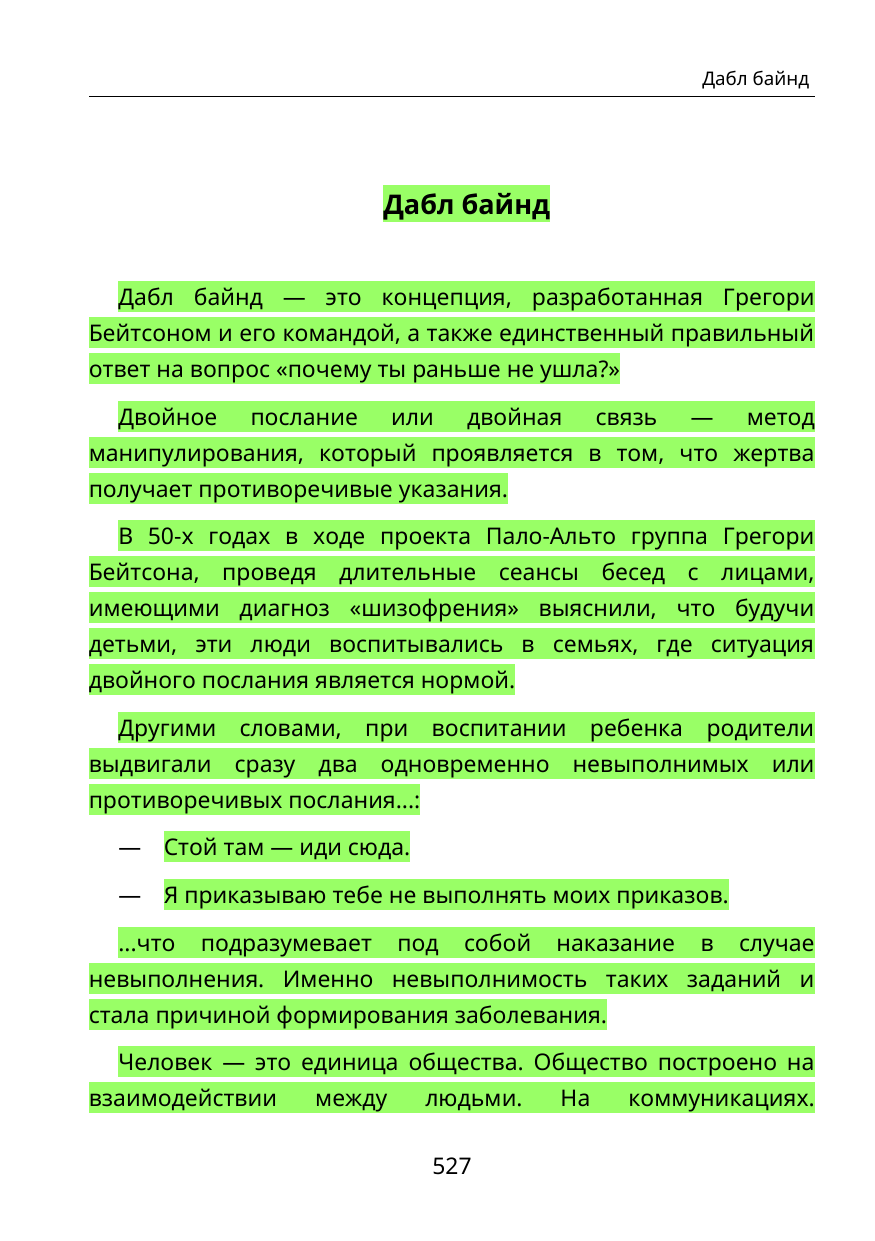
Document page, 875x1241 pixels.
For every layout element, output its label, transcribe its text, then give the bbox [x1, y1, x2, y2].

list Стой там — иди сюда. [88, 831, 815, 862]
list Я приказываю тебе не выполнять моих приказов. [88, 879, 815, 910]
text Двойное послание или двойная связь — метод манипулирования, который проявляется в том, что жертва получает противоречивые указания. [88, 401, 815, 504]
text ...что подразумевает под собой наказание в случае невыполнения. Именно невыполнимость таких заданий и стала причиной формирования заболевания. [88, 927, 815, 1030]
subtitle Дабл байнд [88, 185, 815, 222]
text Другими словами, при воспитании ребенка родители выдвигали сразу два одновременно невыполнимых или противоречивых послания...: [88, 712, 815, 815]
text В 50-х годах в ходе проекта Пало-Альто группа Грегори Бейтсона, проведя длительные сеансы бесед с лицами, имеющими диагноз «шизофрения» выяснили, что будучи детьми, эти люди воспитывались в семьях, где ситуация двойного послания является нормой. [88, 520, 815, 695]
text Дабл байнд — это концепция, разработанная Грегори Бейтсоном и его командой, а также единственный правильный ответ на вопрос «почему ты раньше не ушла?» [88, 281, 815, 384]
text Человек — это единица общества. Общество построено на взаимодействии между людьми. На коммуникациях. [88, 1046, 815, 1113]
